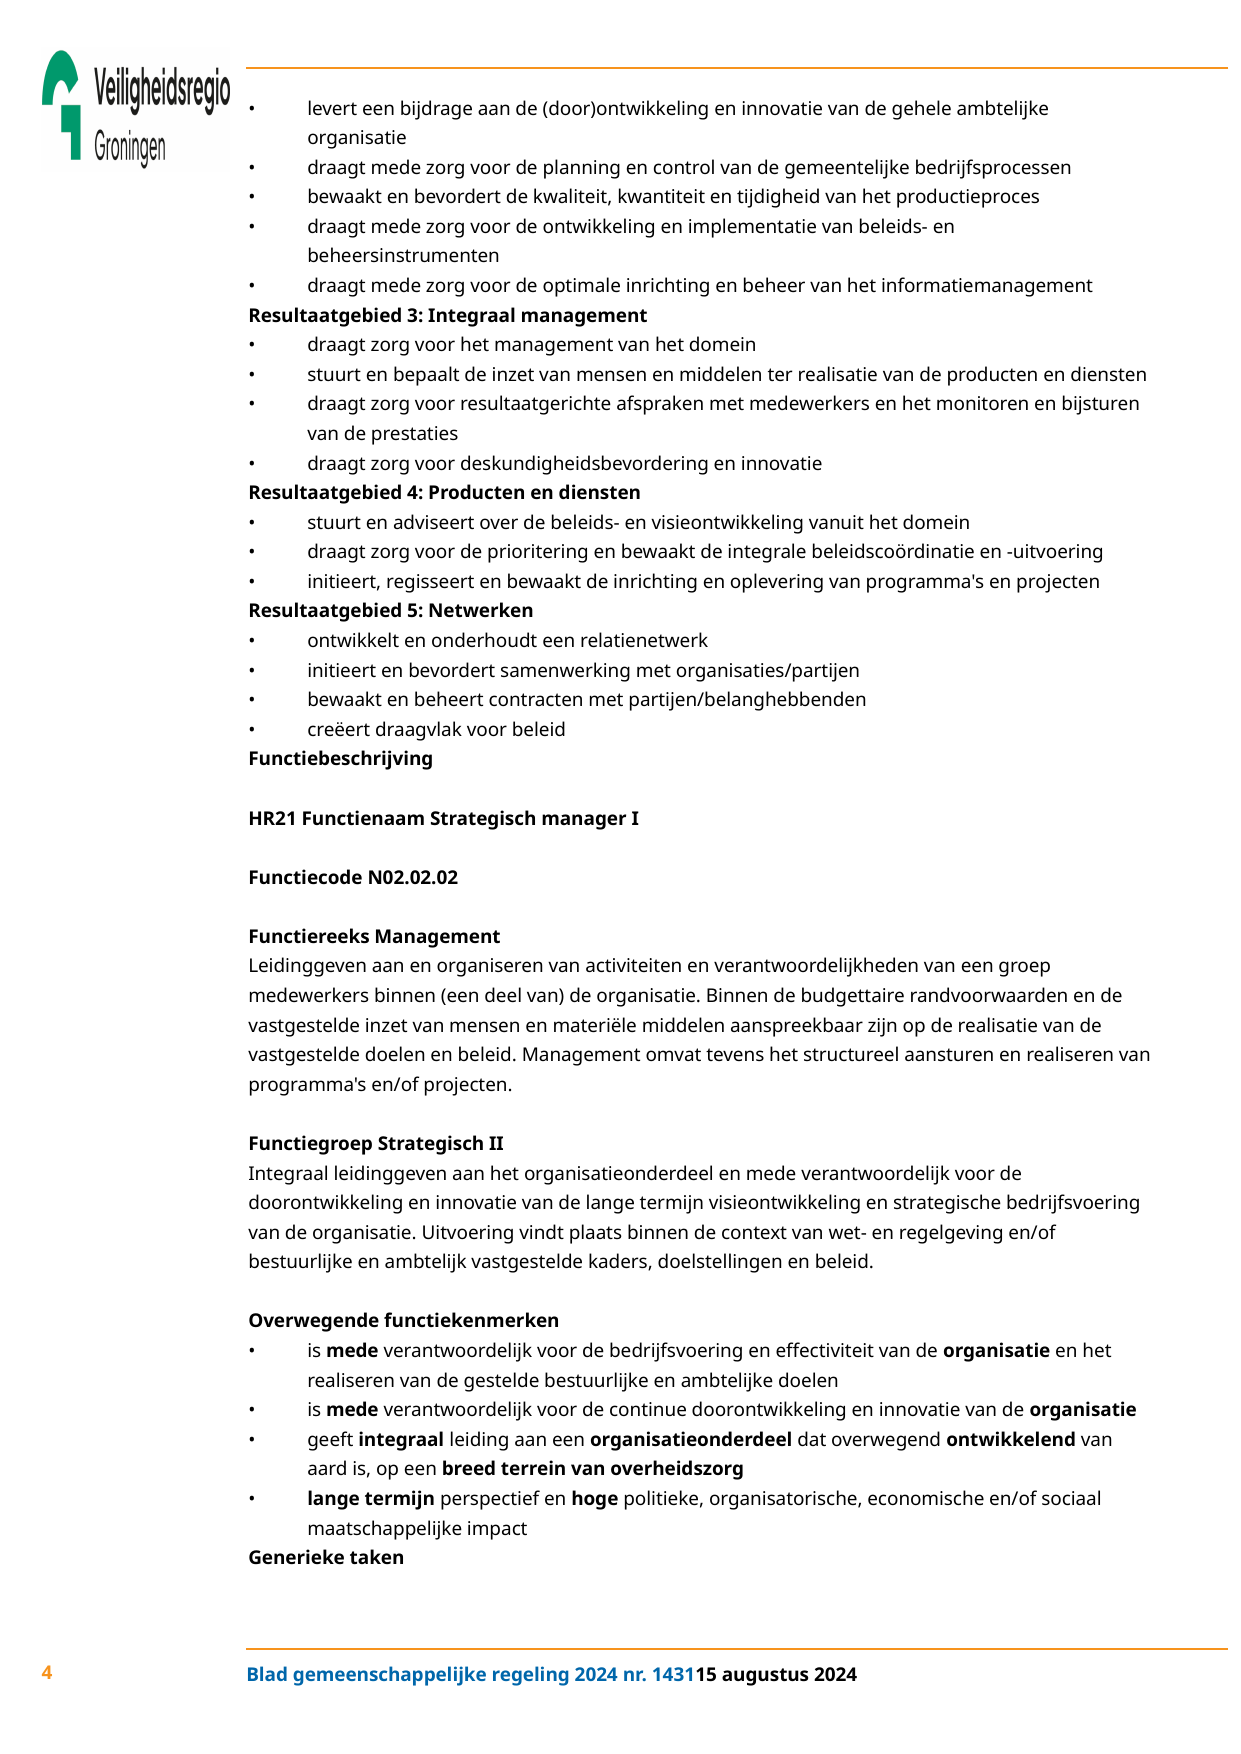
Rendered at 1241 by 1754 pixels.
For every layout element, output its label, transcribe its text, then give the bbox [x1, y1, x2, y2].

list draagt mede zorg voor de optimale inrichting en beheer van het informatiemanagement [248, 272, 1152, 298]
list creëert draagvlak voor beleid [248, 716, 1152, 742]
list stuurt en adviseert over de beleids- en visieontwikkeling vanuit het domein [248, 509, 1152, 535]
picture [41, 47, 231, 172]
text Integraal leidinggeven aan het organisatieonderdeel en mede verantwoordelijk voor de doorontwikkeling en innovatie van de lange termijn visieontwikkeling en strategische bedrijfsvoering van de organisatie. Uitvoering vindt plaats binnen de context van wet- en regelgeving en/of bestuurlijke en ambtelijk vastgestelde kaders, doelstellingen en beleid. [248, 1160, 1152, 1274]
text Leidinggeven aan en organiseren van activiteiten en verantwoordelijkheden van een groep medewerkers binnen (een deel van) de organisatie. Binnen de budgettaire randvoorwaarden en de vastgestelde inzet van mensen en materiële middelen aanspreekbaar zijn op de realisatie van de vastgestelde doelen en beleid. Management omvat tevens het structureel aansturen en realiseren van programma's en/of projecten. [248, 953, 1152, 1097]
text Resultaatgebied 5: Netwerken [248, 598, 1152, 623]
text Overwegende functiekenmerken [248, 1308, 1152, 1333]
list draagt zorg voor deskundigheidsbevordering en innovatie [248, 450, 1152, 476]
text Functiecode N02.02.02 [248, 864, 1152, 890]
text HR21 Functienaam Strategisch manager I [248, 805, 1152, 831]
list draagt zorg voor het management van het domein [248, 331, 1152, 357]
list draagt mede zorg voor de planning en control van de gemeentelijke bedrijfsprocessen [248, 154, 1152, 180]
list ontwikkelt en onderhoudt een relatienetwerk [248, 627, 1152, 653]
text Functiegroep Strategisch II [248, 1130, 1152, 1156]
list initieert, regisseert en bewaakt de inrichting en oplevering van programma's en projecten [248, 568, 1152, 594]
list draagt zorg voor resultaatgerichte afspraken met medewerkers en het monitoren en bijsturen van de prestaties [248, 391, 1152, 446]
list is mede verantwoordelijk voor de bedrijfsvoering en effectiviteit van de organisatie en het realiseren van de gestelde bestuurlijke en ambtelijke doelen [248, 1337, 1152, 1393]
text Resultaatgebied 3: Integraal management [248, 302, 1152, 328]
list bewaakt en bevordert de kwaliteit, kwantiteit en tijdigheid van het productieproces [248, 183, 1152, 209]
text Generieke taken [248, 1544, 1152, 1570]
list is mede verantwoordelijk voor de continue doorontwikkeling en innovatie van de organisatie [248, 1396, 1152, 1422]
list geeft integraal leiding aan een organisatieonderdeel dat overwegend ontwikkelend van aard is, op een breed terrein van overheidszorg [248, 1426, 1152, 1481]
list draagt mede zorg voor de ontwikkeling en implementatie van beleids- en beheersinstrumenten [248, 213, 1152, 268]
list bewaakt en beheert contracten met partijen/belanghebbenden [248, 686, 1152, 712]
list levert een bijdrage aan de (door)ontwikkeling en innovatie van de gehele ambtelijke organisatie [248, 95, 1152, 150]
list lange termijn perspectief en hoge politieke, organisatorische, economische en/of sociaal maatschappelijke impact [248, 1485, 1152, 1541]
text Resultaatgebied 4: Producten en diensten [248, 479, 1152, 505]
text Functiebeschrijving [248, 746, 1152, 771]
text Functiereeks Management [248, 923, 1152, 949]
list initieert en bevordert samenwerking met organisaties/partijen [248, 657, 1152, 683]
list stuurt en bepaalt de inzet van mensen en middelen ter realisatie van de producten en diensten [248, 361, 1152, 387]
list draagt zorg voor de prioritering en bewaakt de integrale beleidscoördinatie en -uitvoering [248, 538, 1152, 564]
